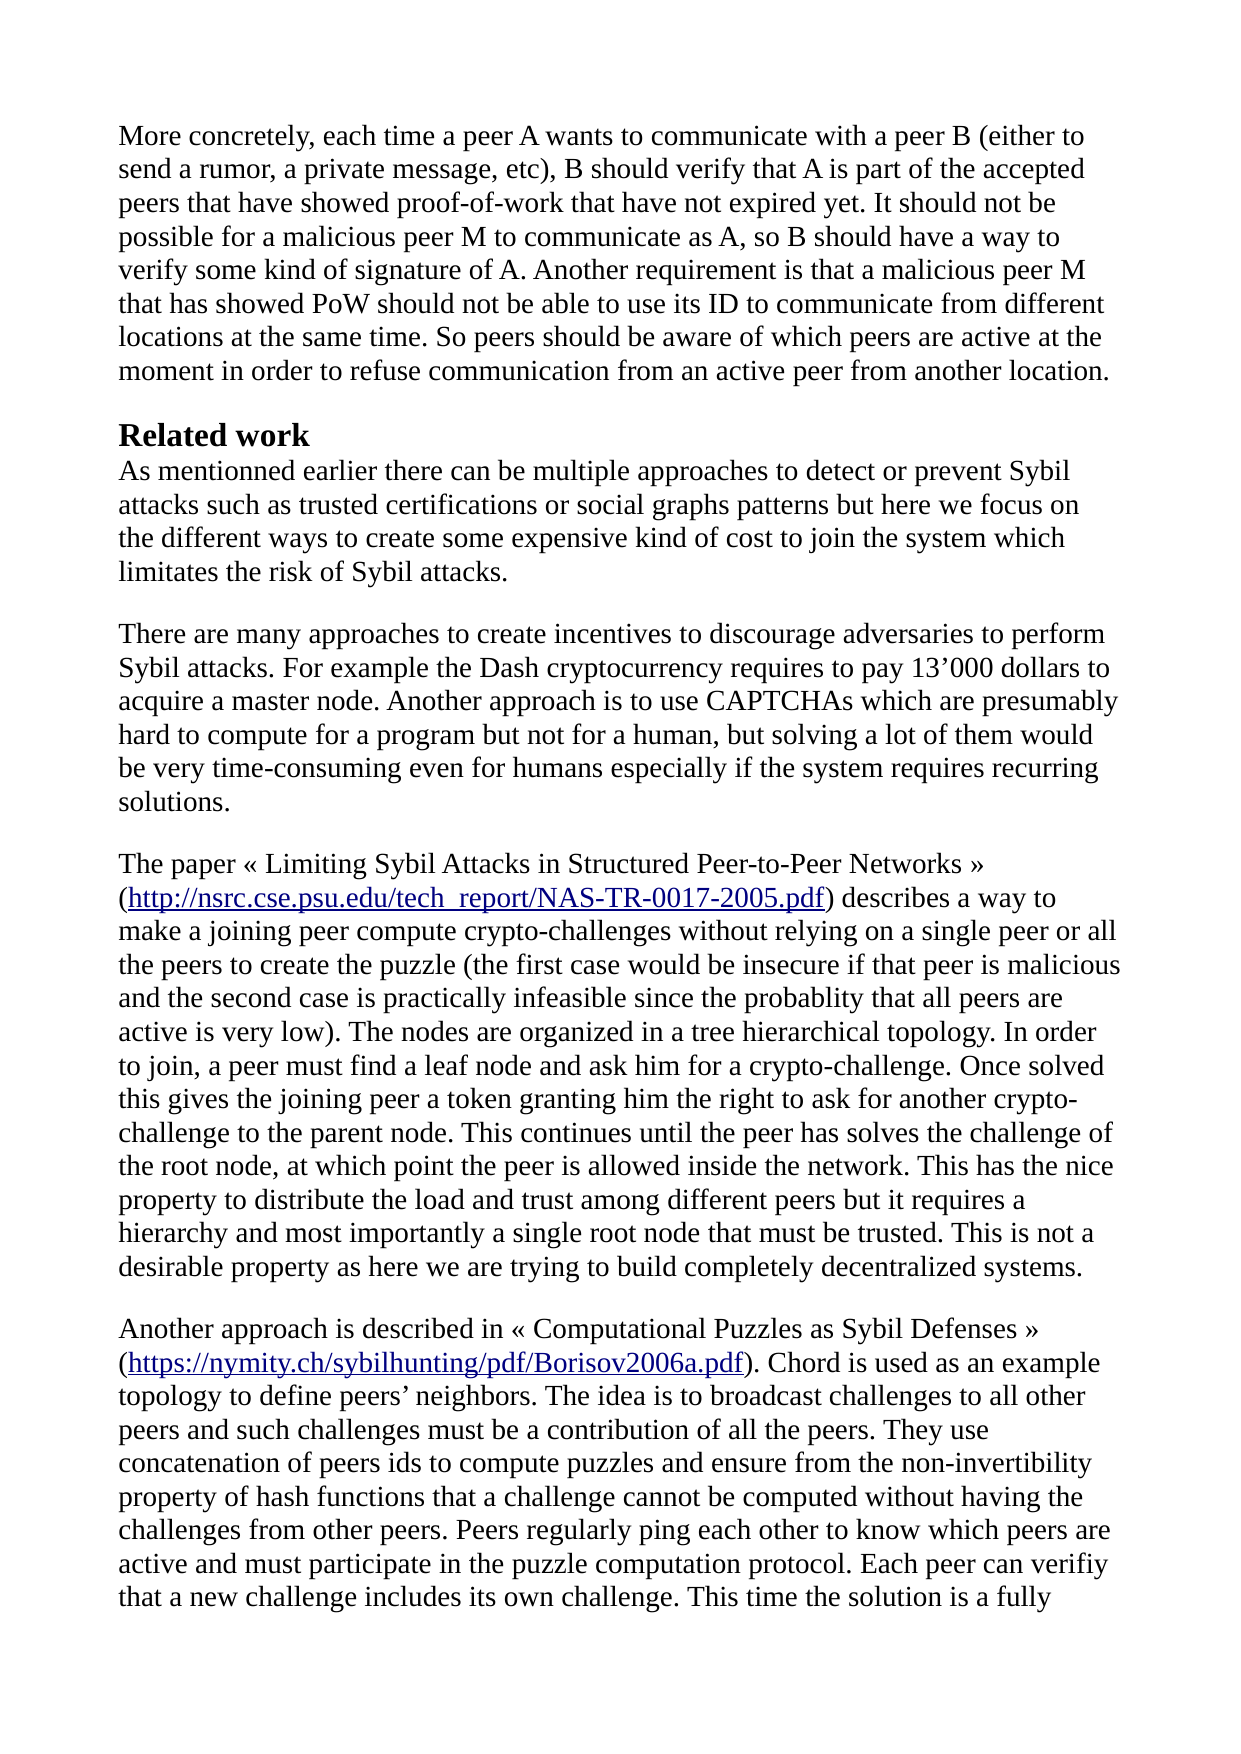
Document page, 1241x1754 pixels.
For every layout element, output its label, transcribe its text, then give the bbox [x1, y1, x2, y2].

text As mentionned earlier there can be multiple approaches to detect or prevent Sybil attacks such as trusted certifications or social graphs patterns but here we focus on the different ways to create some expensive kind of cost to join the system which limitates the risk of Sybil attacks. [118, 453, 1122, 588]
text Related work [118, 415, 1122, 453]
text Another approach is described in « Computational Puzzles as Sybil Defenses » (https://nymity.ch/sybilhunting/pdf/Borisov2006a.pdf). Chord is used as an example topology to define peers’ neighbors. The idea is to broadcast challenges to all other peers and such challenges must be a contribution of all the peers. They use concatenation of peers ids to compute puzzles and ensure from the non-invertibility property of hash functions that a challenge cannot be computed without having the challenges from other peers. Peers regularly ping each other to know which peers are active and must participate in the puzzle computation protocol. Each peer can verifiy that a new challenge includes its own challenge. This time the solution is a fully [118, 1311, 1122, 1613]
text The paper « Limiting Sybil Attacks in Structured Peer-to-Peer Networks » (http://nsrc.cse.psu.edu/tech_report/NAS-TR-0017-2005.pdf) describes a way to make a joining peer compute crypto-challenges without relying on a single peer or all the peers to create the puzzle (the first case would be insecure if that peer is malicious and the second case is practically infeasible since the probablity that all peers are active is very low). The nodes are organized in a tree hierarchical topology. In order to join, a peer must find a leaf node and ask him for a crypto-challenge. Once solved this gives the joining peer a token granting him the right to ask for another crypto-challenge to the parent node. This continues until the peer has solves the challenge of the root node, at which point the peer is allowed inside the network. This has the nice property to distribute the load and trust among different peers but it requires a hierarchy and most importantly a single root node that must be trusted. This is not a desirable property as here we are trying to build completely decentralized systems. [118, 846, 1122, 1282]
text There are many approaches to create incentives to discourage adversaries to perform Sybil attacks. For example the Dash cryptocurrency requires to pay 13’000 dollars to acquire a master node. Another approach is to use CAPTCHAs which are presumably hard to compute for a program but not for a human, but solving a lot of them would be very time-consuming even for humans especially if the system requires recurring solutions. [118, 616, 1122, 818]
text More concretely, each time a peer A wants to communicate with a peer B (either to send a rumor, a private message, etc), B should verify that A is part of the accepted peers that have showed proof-of-work that have not expired yet. It should not be possible for a malicious peer M to communicate as A, so B should have a way to verify some kind of signature of A. Another requirement is that a malicious peer M that has showed PoW should not be able to use its ID to communicate from different locations at the same time. So peers should be aware of which peers are active at the moment in order to refuse communication from an active peer from another location. [118, 118, 1122, 386]
